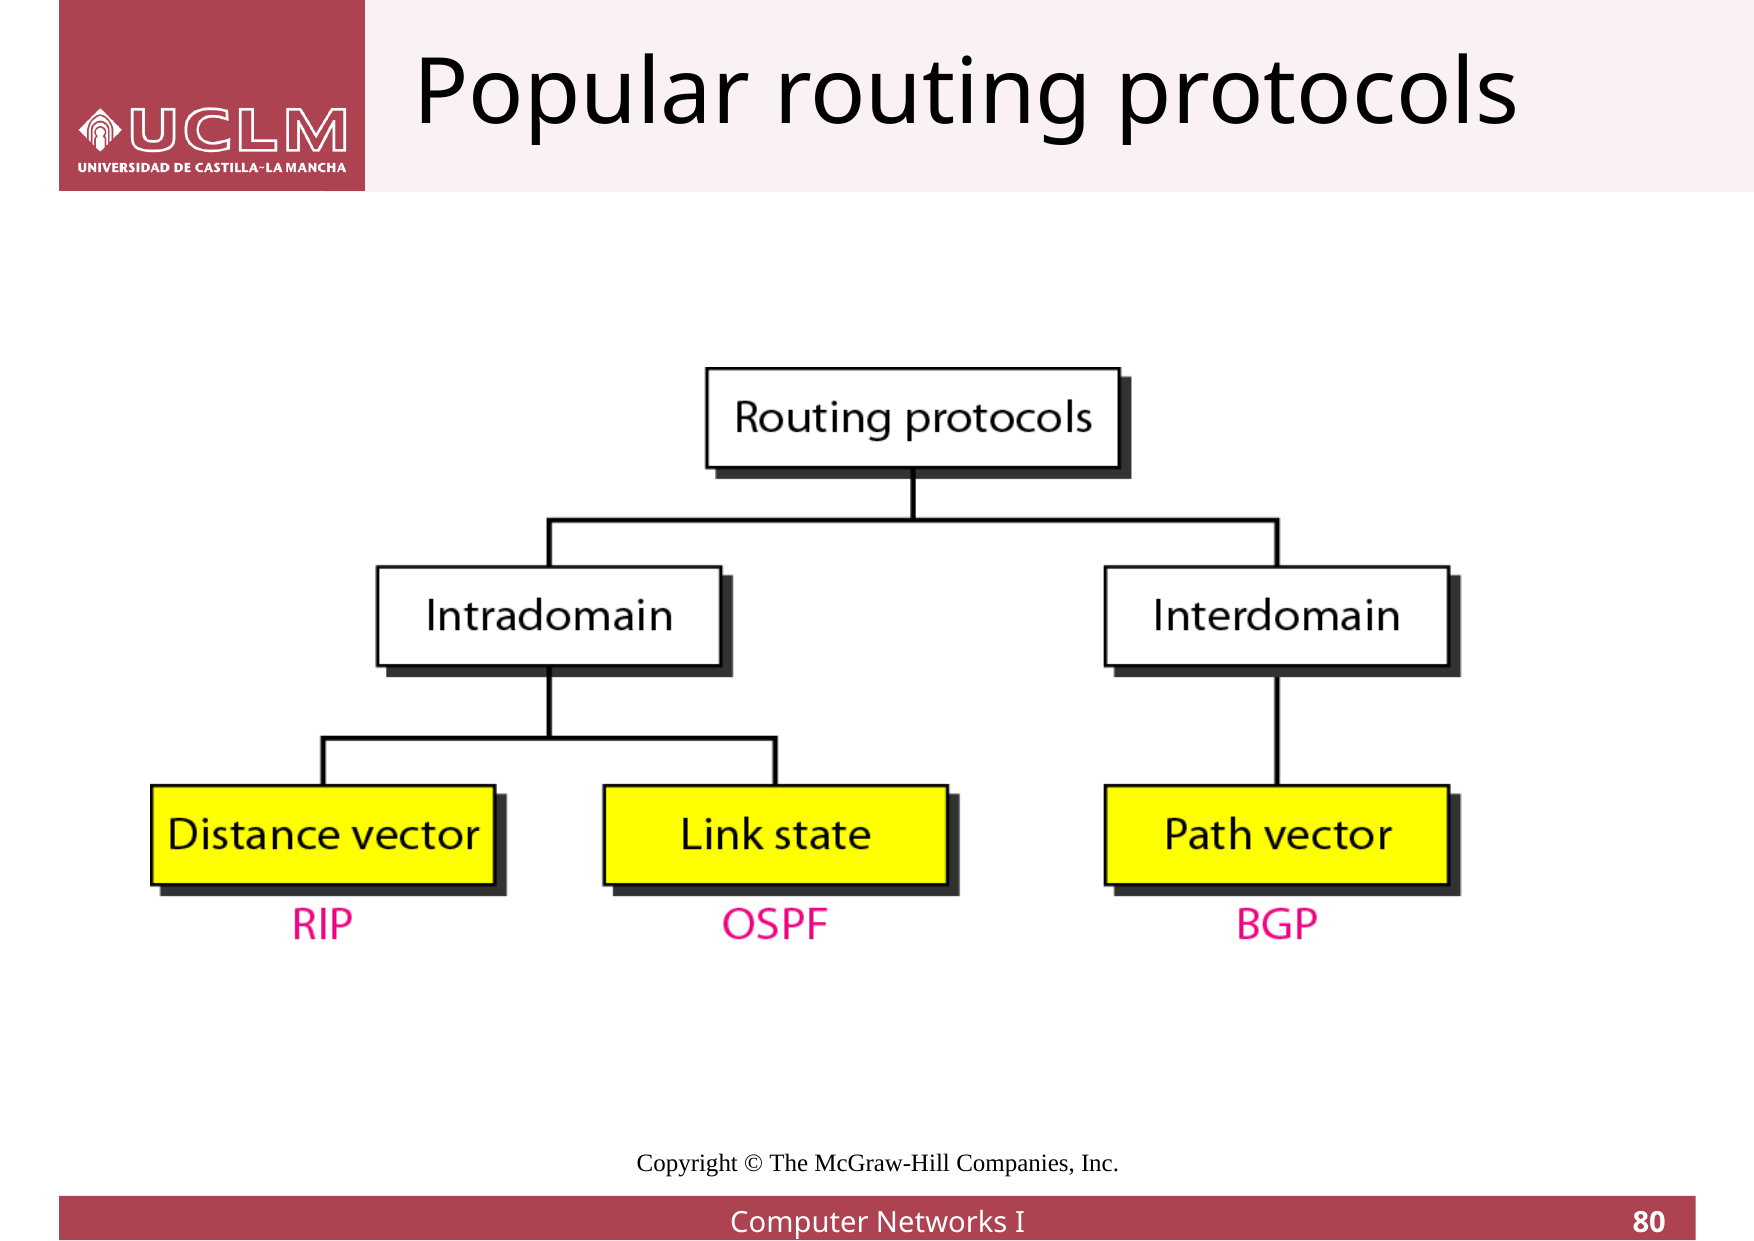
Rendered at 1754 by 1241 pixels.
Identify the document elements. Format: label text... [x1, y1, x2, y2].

text_box Copyright © The McGraw-Hill Companies, Inc. [478, 1136, 1276, 1184]
picture [59, 0, 365, 191]
picture [150, 367, 1462, 951]
title Popular routing protocols [413, 0, 1667, 198]
